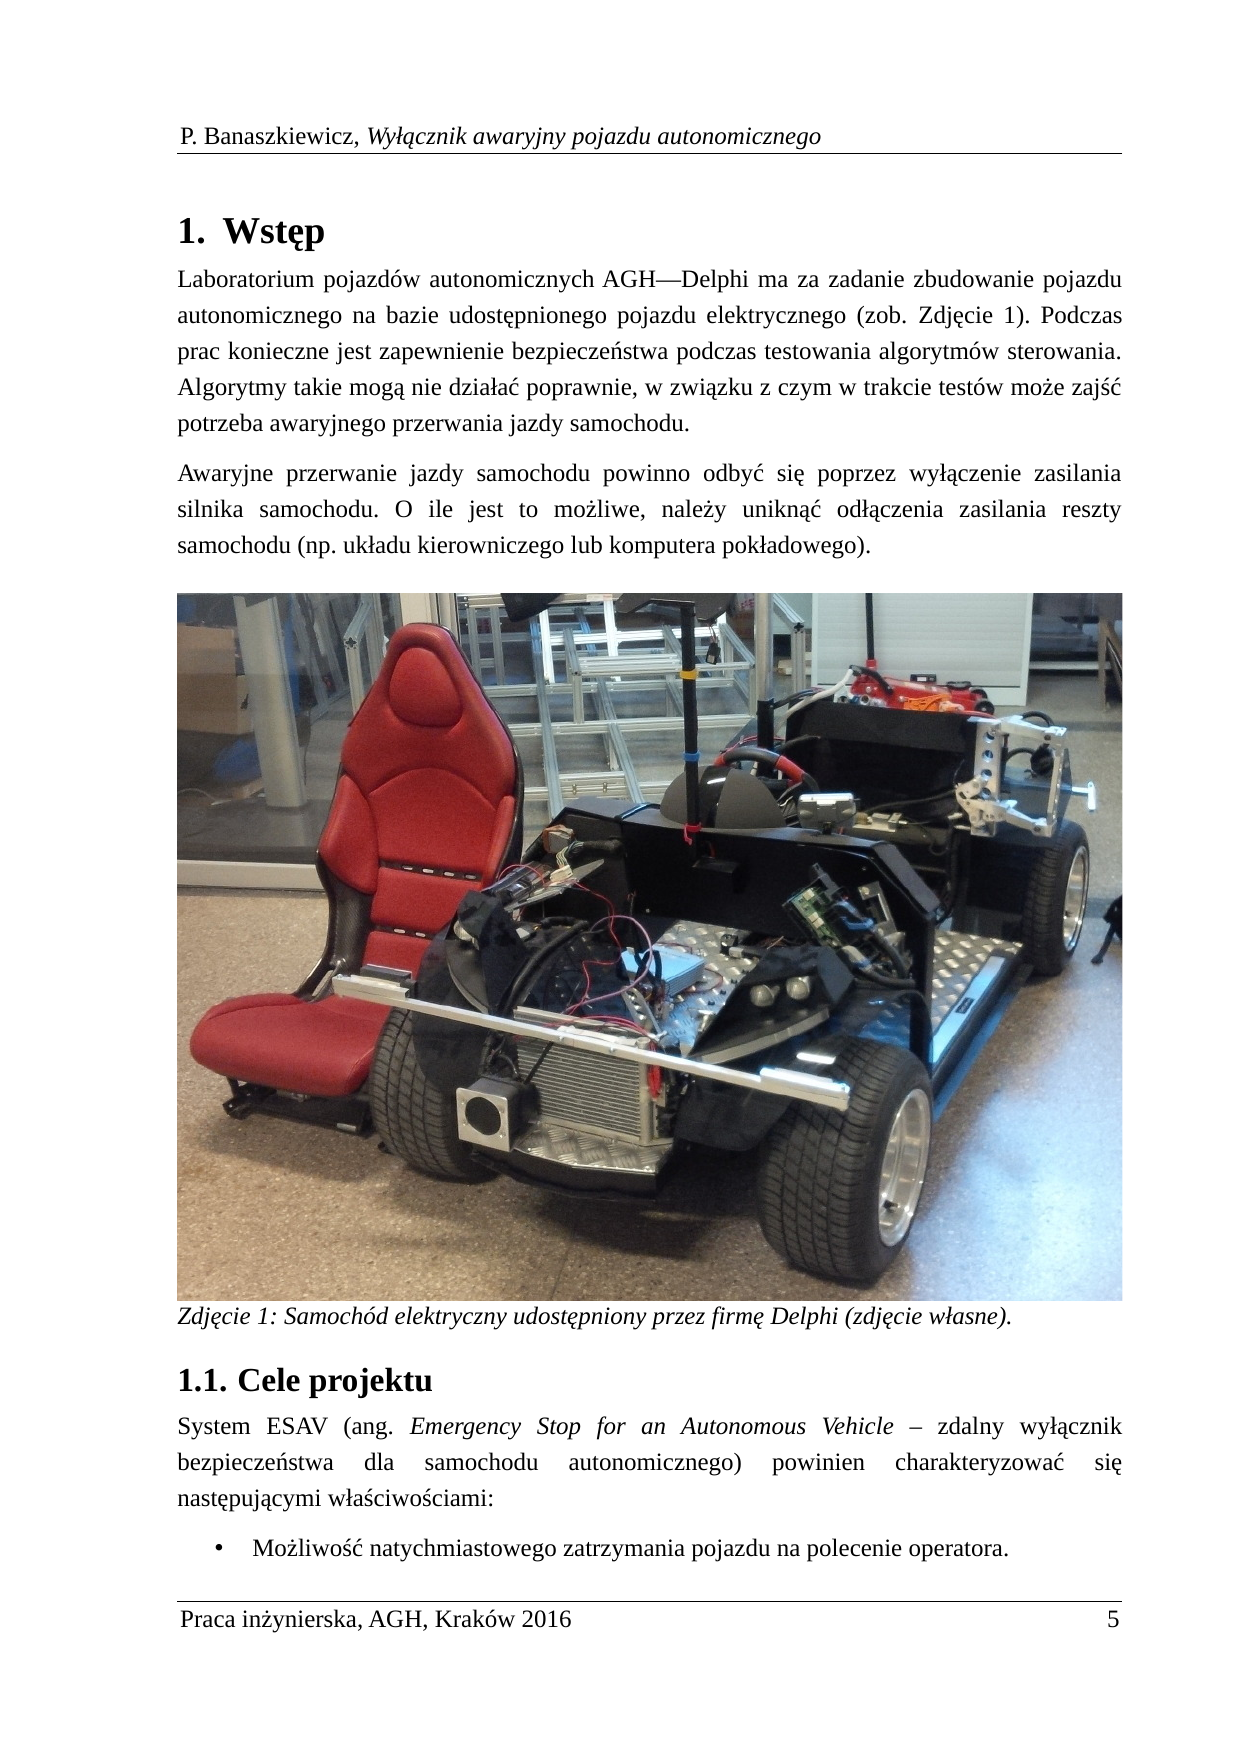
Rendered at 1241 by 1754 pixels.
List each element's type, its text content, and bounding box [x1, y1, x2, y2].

subtitle Cele projektu [177, 1330, 1122, 1398]
list Możliwość natychmiastowego zatrzymania pojazdu na polecenie operatora. [214, 1533, 1122, 1562]
text System ESAV (ang. Emergency Stop for an Autonomous Vehicle – zdalny wyłącznik bezpieczeństwa dla samochodu autonomicznego) powinien charakteryzować się następującymi właściwościami: [177, 1411, 1122, 1511]
subtitle Wstęp [177, 208, 1122, 252]
text Laboratorium pojazdów autonomicznych AGH—Delphi ma za zadanie zbudowanie pojazdu autonomicznego na bazie udostępnionego pojazdu elektrycznego (zob. Zdjęcie 1). Podczas prac konieczne jest zapewnienie bezpieczeństwa podczas testowania algorytmów sterowania. Algorytmy takie mogą nie działać poprawnie, w związku z czym w trakcie testów może zajść potrzeba awaryjnego przerwania jazdy samochodu. [177, 264, 1122, 437]
text Zdjęcie 1: Samochód elektryczny udostępniony przez firmę Delphi (zdjęcie własne). [177, 1301, 1122, 1330]
picture [177, 593, 1123, 1301]
text Awaryjne przerwanie jazdy samochodu powinno odbyć się poprzez wyłączenie zasilania silnika samochodu. O ile jest to możliwe, należy uniknąć odłączenia zasilania reszty samochodu (np. układu kierowniczego lub komputera pokładowego). [177, 458, 1122, 559]
subtitle [177, 581, 1122, 593]
